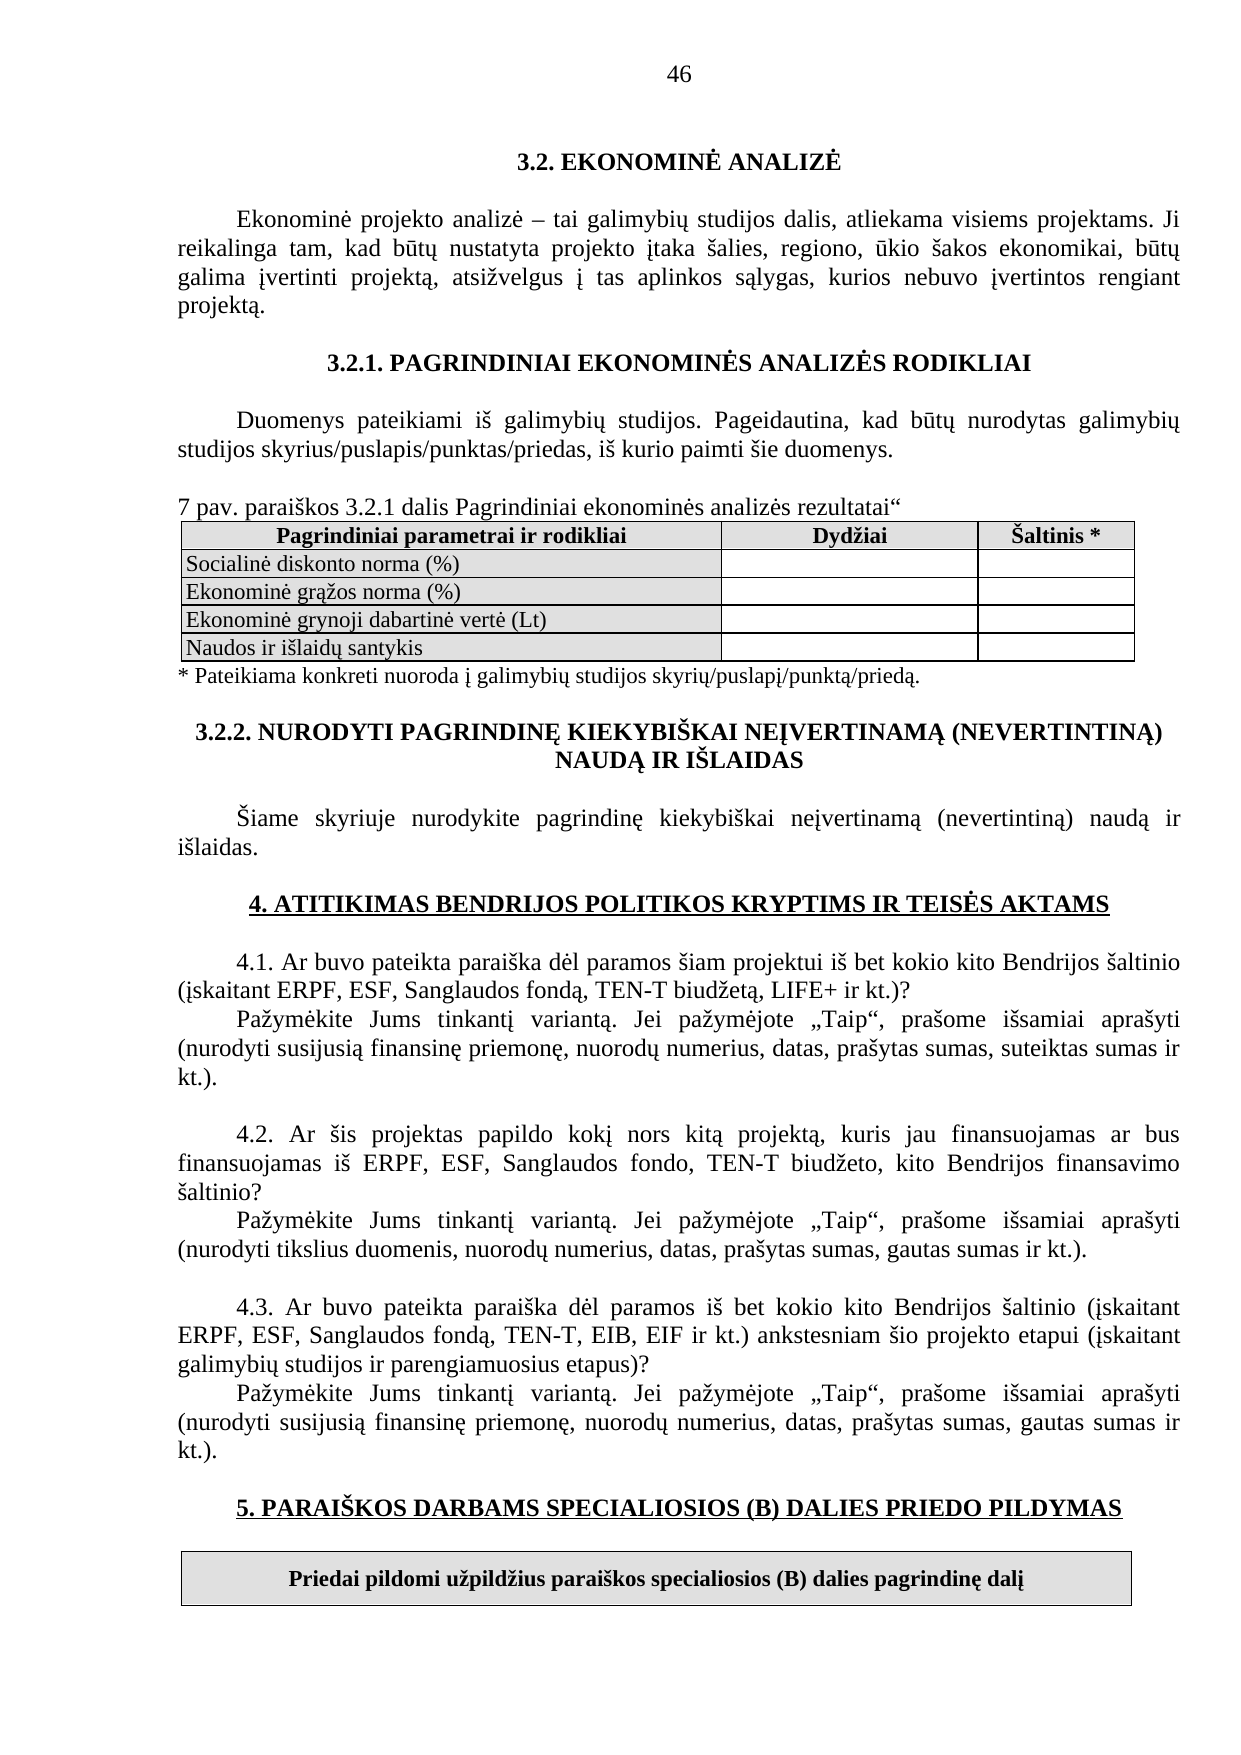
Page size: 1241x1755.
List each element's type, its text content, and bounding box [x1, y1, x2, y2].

table_cell Socialinė diskonto norma (%) [182, 550, 721, 576]
text * Pateikiama konkreti nuoroda į galimybių studijos skyrių/puslapį/punktą/priedą. [177, 662, 1181, 688]
table_cell [722, 578, 977, 604]
text 4.1. Ar buvo pateikta paraiška dėl paramos šiam projektui iš bet kokio kito Bendrijos šaltinio (įskaitant ERPF, ESF, Sanglaudos fondą, TEN-T biudžetą, LIFE+ ir kt.)? [177, 947, 1181, 1004]
text 4. ATITIKIMAS BENDRIJOS POLITIKOS KRYPTIMS IR TEISĖS AKTAMS [177, 889, 1181, 918]
table_cell [979, 634, 1134, 660]
text 3.2. EKONOMINĖ ANALIZĖ [177, 147, 1181, 176]
table_cell Ekonominė grąžos norma (%) [182, 578, 721, 604]
text 4.2. Ar šis projektas papildo kokį nors kitą projektą, kuris jau finansuojamas ar bus finansuojamas iš ERPF, ESF, Sanglaudos fondo, TEN-T biudžeto, kito Bendrijos finansavimo šaltinio? [177, 1119, 1181, 1206]
table_cell [722, 550, 977, 576]
table_header Pagrindiniai parametrai ir rodikliai [182, 522, 721, 548]
text Duomenys pateikiami iš galimybių studijos. Pageidautina, kad būtų nurodytas galimybių studijos skyrius/puslapis/punktas/priedas, iš kurio paimti šie duomenys. [177, 406, 1181, 463]
text Ekonominė projekto analizė – tai galimybių studijos dalis, atliekama visiems projektams. Ji reikalinga tam, kad būtų nustatyta projekto įtaka šalies, regiono, ūkio šakos ekonomikai, būtų galima įvertinti projektą, atsižvelgus į tas aplinkos sąlygas, kurios nebuvo įvertintos rengiant projektą. [177, 204, 1181, 319]
text Pažymėkite Jums tinkantį variantą. Jei pažymėjote „Taip“, prašome išsamiai aprašyti (nurodyti susijusią finansinę priemonę, nuorodų numerius, datas, prašytas sumas, suteiktas sumas ir kt.). [177, 1004, 1181, 1091]
text Pažymėkite Jums tinkantį variantą. Jei pažymėjote „Taip“, prašome išsamiai aprašyti (nurodyti tikslius duomenis, nuorodų numerius, datas, prašytas sumas, gautas sumas ir kt.). [177, 1206, 1181, 1263]
table_header Priedai pildomi užpildžius paraiškos specialiosios (B) dalies pagrindinę dalį [182, 1552, 1131, 1604]
table_cell [979, 578, 1134, 604]
text 3.2.2. NURODYTI PAGRINDINĘ KIEKYBIŠKAI NEĮVERTINAMĄ (NEVERTINTINĄ) NAUDĄ IR IŠLAIDAS [177, 717, 1181, 774]
text Pažymėkite Jums tinkantį variantą. Jei pažymėjote „Taip“, prašome išsamiai aprašyti (nurodyti susijusią finansinę priemonę, nuorodų numerius, datas, prašytas sumas, gautas sumas ir kt.). [177, 1378, 1181, 1464]
table_header Dydžiai [722, 522, 977, 548]
text 7 pav. paraiškos 3.2.1 dalis Pagrindiniai ekonominės analizės rezultatai“ [177, 492, 1181, 521]
text 4.3. Ar buvo pateikta paraiška dėl paramos iš bet kokio kito Bendrijos šaltinio (įskaitant ERPF, ESF, Sanglaudos fondą, TEN-T, EIB, EIF ir kt.) ankstesniam šio projekto etapui (įskaitant galimybių studijos ir parengiamuosius etapus)? [177, 1292, 1181, 1378]
table_cell [722, 606, 977, 632]
table_cell Naudos ir išlaidų santykis [182, 634, 721, 660]
text 5. PARAIŠKOS DARBAMS SPECIALIOSIOS (B) DALIES PRIEDO PILDYMAS [177, 1493, 1181, 1522]
table_cell [979, 606, 1134, 632]
text Šiame skyriuje nurodykite pagrindinę kiekybiškai neįvertinamą (nevertintiną) naudą ir išlaidas. [177, 803, 1181, 861]
text 3.2.1. PAGRINDINIAI EKONOMINĖS ANALIZĖS RODIKLIAI [177, 348, 1181, 377]
table_header Šaltinis * [979, 522, 1134, 548]
table_cell Ekonominė grynoji dabartinė vertė (Lt) [182, 606, 721, 632]
table_cell [979, 550, 1134, 576]
table_cell [722, 634, 977, 660]
